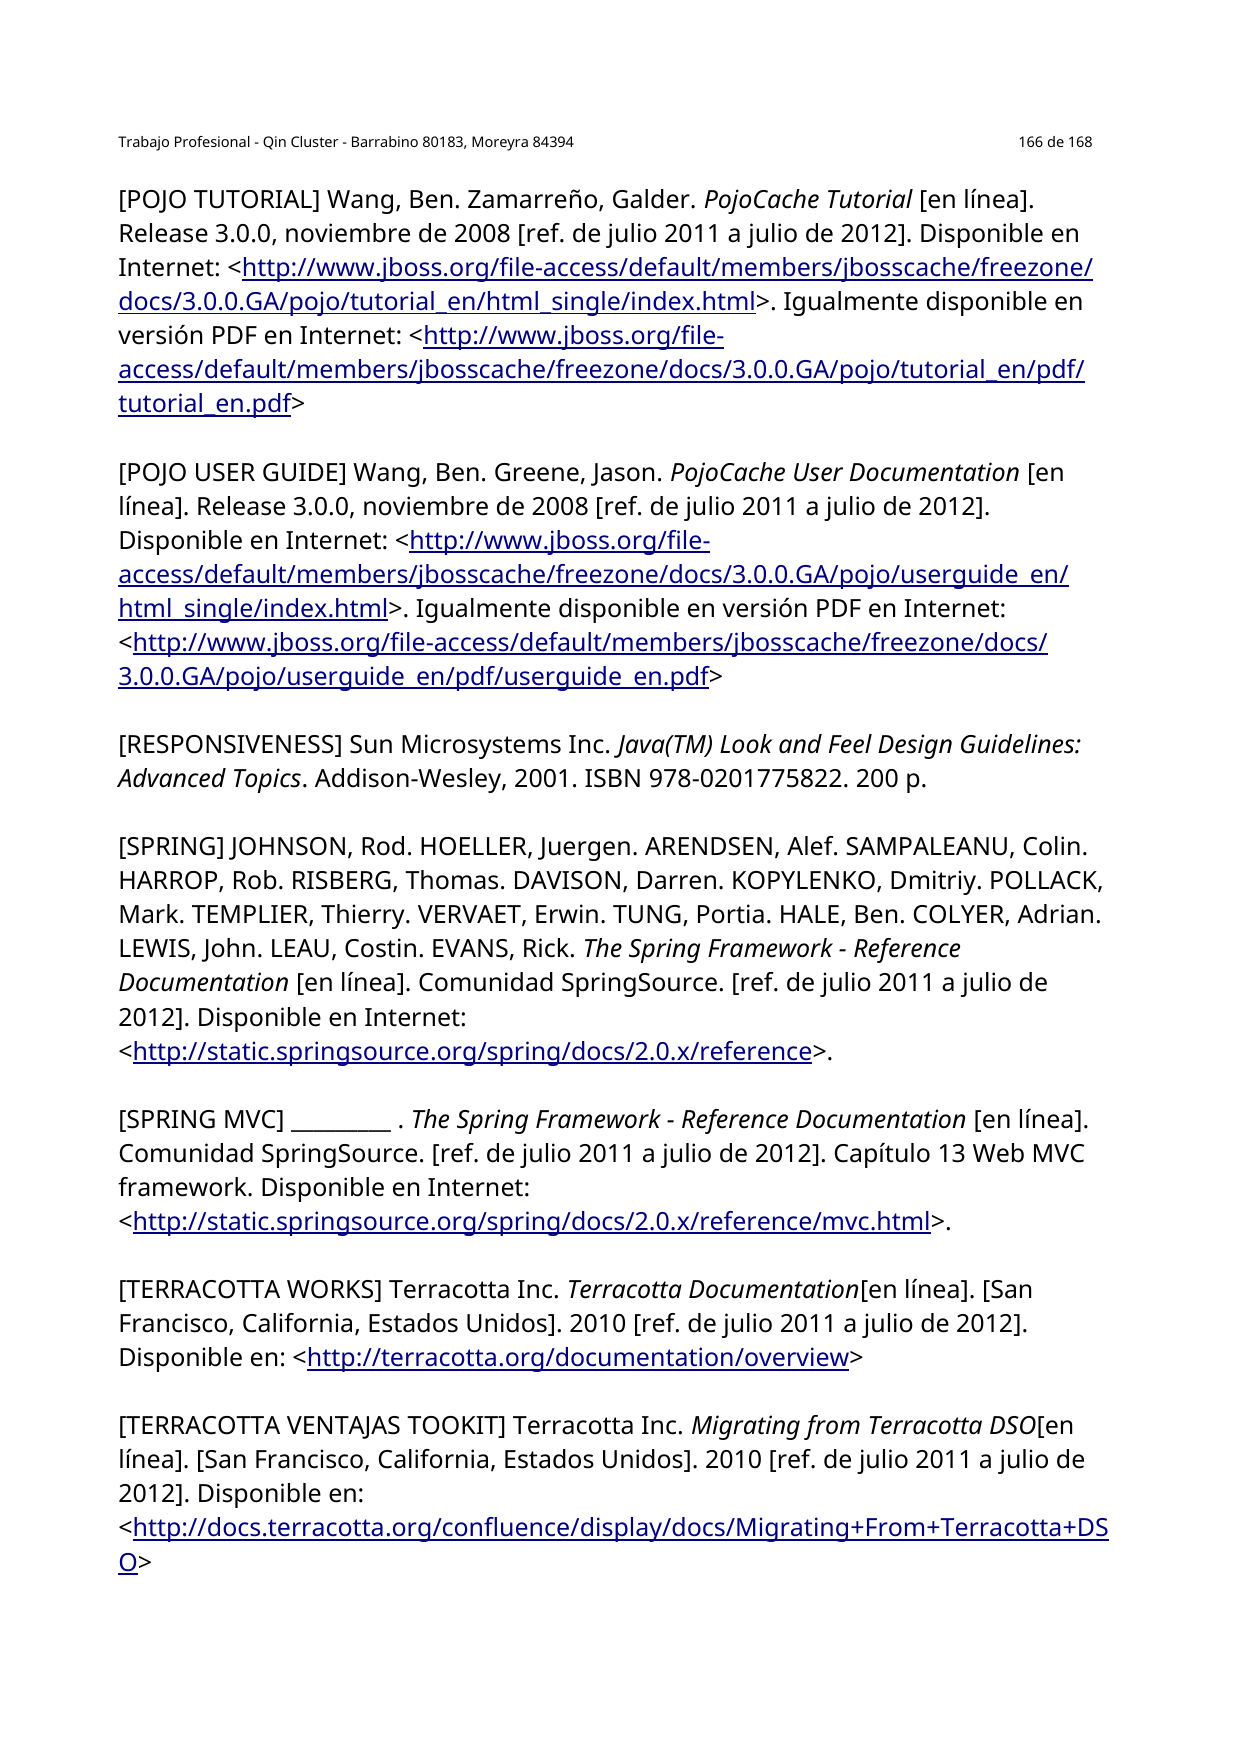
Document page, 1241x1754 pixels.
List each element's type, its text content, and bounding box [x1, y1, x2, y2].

text [RESPONSIVENESS] Sun Microsystems Inc. Java(TM) Look and Feel Design Guidelines: Advanced Topics. Addison-Wesley, 2001. ISBN 978-0201775822. 200 p. [118, 727, 1122, 795]
text [POJO TUTORIAL] Wang, Ben. Zamarreño, Galder. PojoCache Tutorial [en línea]. Release 3.0.0, noviembre de 2008 [ref. de julio 2011 a julio de 2012]. Disponible en Internet: <http://www.jboss.org/file-access/default/members/jbosscache/freezone/docs/3.0.0.GA/pojo/tutorial_en/html_single/index.html>. Igualmente disponible en versión PDF en Internet: <http://www.jboss.org/file-access/default/members/jbosscache/freezone/docs/3.0.0.GA/pojo/tutorial_en/pdf/tutorial_en.pdf> [118, 182, 1122, 420]
text [TERRACOTTA WORKS] Terracotta Inc. Terracotta Documentation[en línea]. [San Francisco, California, Estados Unidos]. 2010 [ref. de julio 2011 a julio de 2012]. Disponible en: <http://terracotta.org/documentation/overview> [118, 1272, 1122, 1374]
text [SPRING MVC] _________ . The Spring Framework - Reference Documentation [en línea]. Comunidad SpringSource. [ref. de julio 2011 a julio de 2012]. Capítulo 13 Web MVC framework. Disponible en Internet: <http://static.springsource.org/spring/docs/2.0.x/reference/mvc.html>. [118, 1101, 1122, 1238]
text [TERRACOTTA VENTAJAS TOOKIT] Terracotta Inc. Migrating from Terracotta DSO[en línea]. [San Francisco, California, Estados Unidos]. 2010 [ref. de julio 2011 a julio de 2012]. Disponible en: <http://docs.terracotta.org/confluence/display/docs/Migrating+From+Terracotta+DSO> [118, 1408, 1122, 1578]
text [SPRING] JOHNSON, Rod. HOELLER, Juergen. ARENDSEN, Alef. SAMPALEANU, Colin. HARROP, Rob. RISBERG, Thomas. DAVISON, Darren. KOPYLENKO, Dmitriy. POLLACK, Mark. TEMPLIER, Thierry. VERVAET, Erwin. TUNG, Portia. HALE, Ben. COLYER, Adrian. LEWIS, John. LEAU, Costin. EVANS, Rick. The Spring Framework - Reference Documentation [en línea]. Comunidad SpringSource. [ref. de julio 2011 a julio de 2012]. Disponible en Internet: <http://static.springsource.org/spring/docs/2.0.x/reference>. [118, 829, 1122, 1067]
text [POJO USER GUIDE] Wang, Ben. Greene, Jason. PojoCache User Documentation [en línea]. Release 3.0.0, noviembre de 2008 [ref. de julio 2011 a julio de 2012]. Disponible en Internet: <http://www.jboss.org/file-access/default/members/jbosscache/freezone/docs/3.0.0.GA/pojo/userguide_en/html_single/index.html>. Igualmente disponible en versión PDF en Internet: <http://www.jboss.org/file-access/default/members/jbosscache/freezone/docs/3.0.0.GA/pojo/userguide_en/pdf/userguide_en.pdf> [118, 454, 1122, 693]
